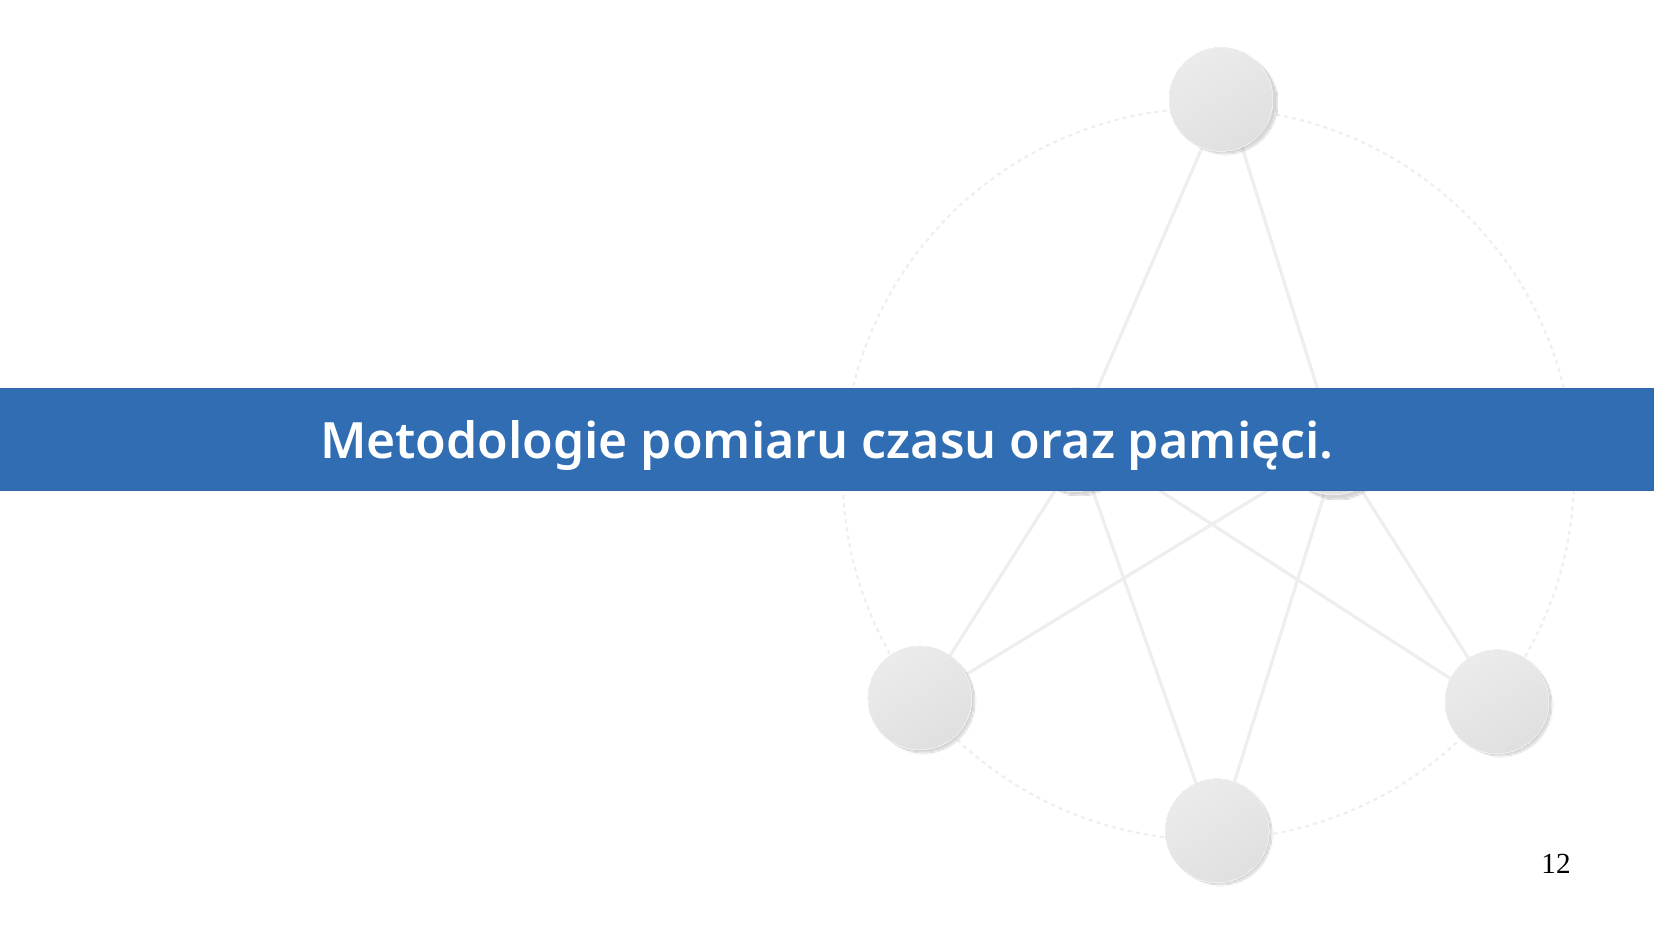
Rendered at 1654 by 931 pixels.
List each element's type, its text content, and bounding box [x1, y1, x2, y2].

text_box [1313, 491, 1353, 495]
text_box [1165, 778, 1270, 883]
text_box [1169, 47, 1273, 152]
text_box [867, 645, 972, 750]
text_box [1445, 649, 1549, 754]
text_box Metodologie pomiaru czasu oraz pamięci. [0, 388, 1654, 491]
